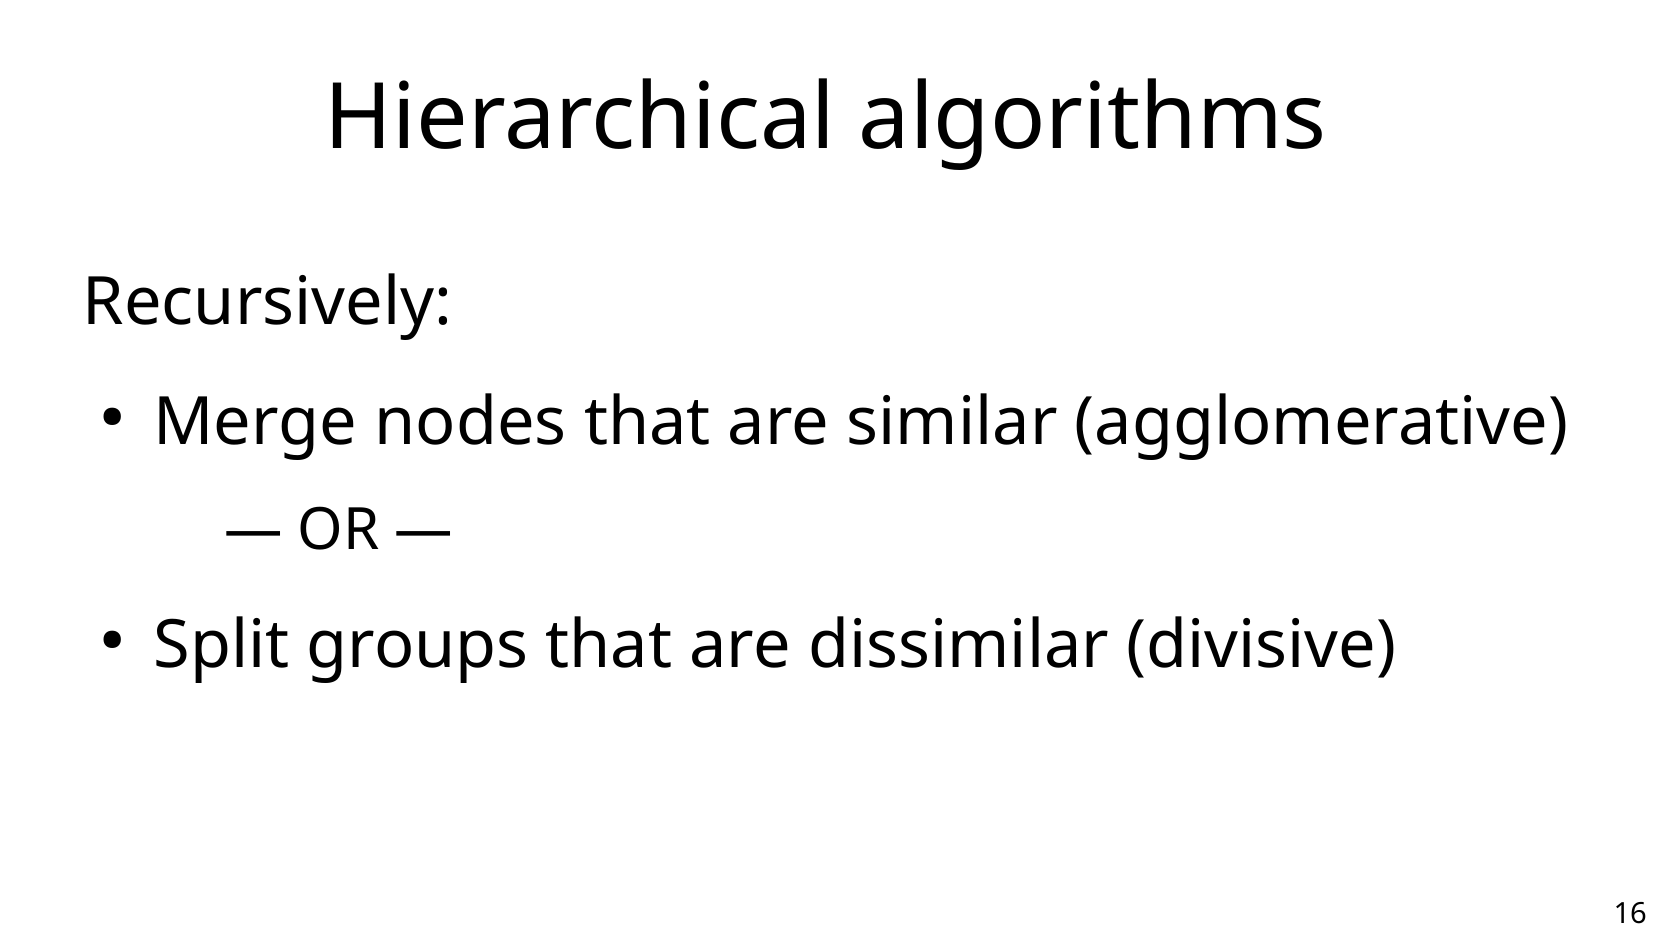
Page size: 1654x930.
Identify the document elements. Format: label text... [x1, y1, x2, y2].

title Hierarchical algorithms [82, 1, 1571, 225]
list Recursively: Merge nodes that are similar (agglomerative) — OR — Split groups that are dissimilar (divisive) [82, 252, 1571, 793]
